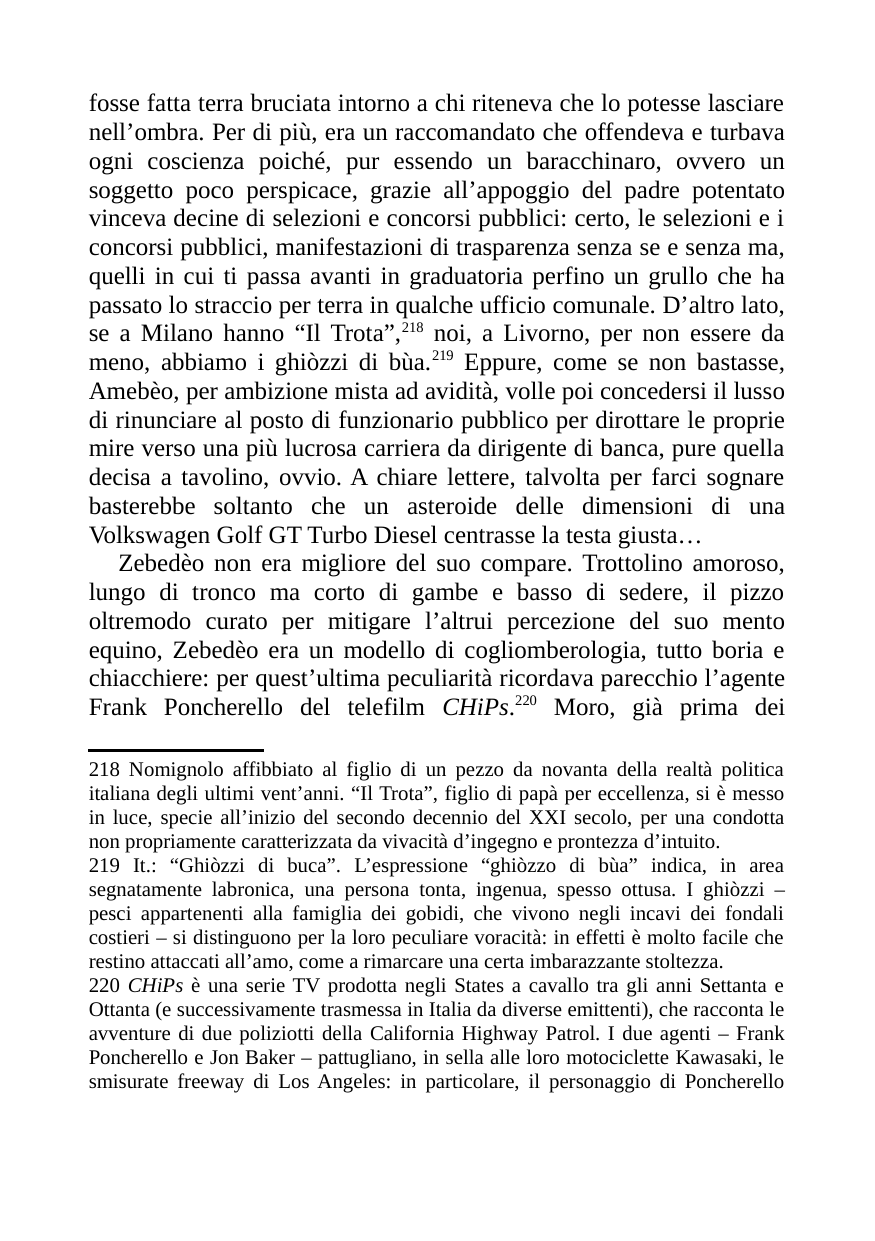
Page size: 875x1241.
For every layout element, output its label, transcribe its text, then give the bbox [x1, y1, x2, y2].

text fosse fatta terra bruciata intorno a chi riteneva che lo potesse lasciare nell’ombra. Per di più, era un raccomandato che offendeva e turbava ogni coscienza poiché, pur essendo un baracchinaro, ovvero un soggetto poco perspicace, grazie all’appoggio del padre potentato vinceva decine di selezioni e concorsi pubblici: certo, le selezioni e i concorsi pubblici, manifestazioni di trasparenza senza se e senza ma, quelli in cui ti passa avanti in graduatoria perfino un grullo che ha passato lo straccio per terra in qualche ufficio comunale. D’altro lato, se a Milano hanno “Il Trota”, noi, a Livorno, per non essere da meno, abbiamo i ghiòzzi di bùa. Eppure, come se non bastasse, Amebèo, per ambizione mista ad avidità, volle poi concedersi il lusso di rinunciare al posto di funzionario pubblico per dirottare le proprie mire verso una più lucrosa carriera da dirigente di banca, pure quella decisa a tavolino, ovvio. A chiare lettere, talvolta per farci sognare basterebbe soltanto che un asteroide delle dimensioni di una Volkswagen Golf GT Turbo Diesel centrasse la testa giusta… [88, 88, 786, 548]
text It.: “Ghiòzzi di buca”. L’espressione “ghiòzzo di bùa” indica, in area segnatamente labronica, una persona tonta, ingenua, spesso ottusa. I ghiòzzi – pesci appartenenti alla famiglia dei gobidi, che vivono negli incavi dei fondali costieri – si distinguono per la loro peculiare voracità: in effetti è molto facile che restino attaccati all’amo, come a rimarcare una certa imbarazzante stoltezza. [88, 853, 786, 973]
text Zebedèo non era migliore del suo compare. Trottolino amoroso, lungo di tronco ma corto di gambe e basso di sedere, il pizzo oltremodo curato per mitigare l’altrui percezione del suo mento equino, Zebedèo era un modello di cogliomberologia, tutto boria e chiacchiere: per quest’ultima peculiarità ricordava parecchio l’agente Frank Poncherello del telefilm CHiPs. Moro, già prima dei [88, 548, 786, 721]
text CHiPs è una serie TV prodotta negli States a cavallo tra gli anni Settanta e Ottanta (e successivamente trasmessa in Italia da diverse emittenti), che racconta le avventure di due poliziotti della California Highway Patrol. I due agenti – Frank Poncherello e Jon Baker – pattugliano, in sella alle loro motociclette Kawasaki, le smisurate freeway di Los Angeles: in particolare, il personaggio di Poncherello [88, 973, 786, 1093]
text Nomignolo affibbiato al figlio di un pezzo da novanta della realtà politica italiana degli ultimi vent’anni. “Il Trota”, figlio di papà per eccellenza, si è messo in luce, specie all’inizio del secondo decennio del XXI secolo, per una condotta non propriamente caratterizzata da vivacità d’ingegno e prontezza d’intuito. [88, 757, 786, 853]
